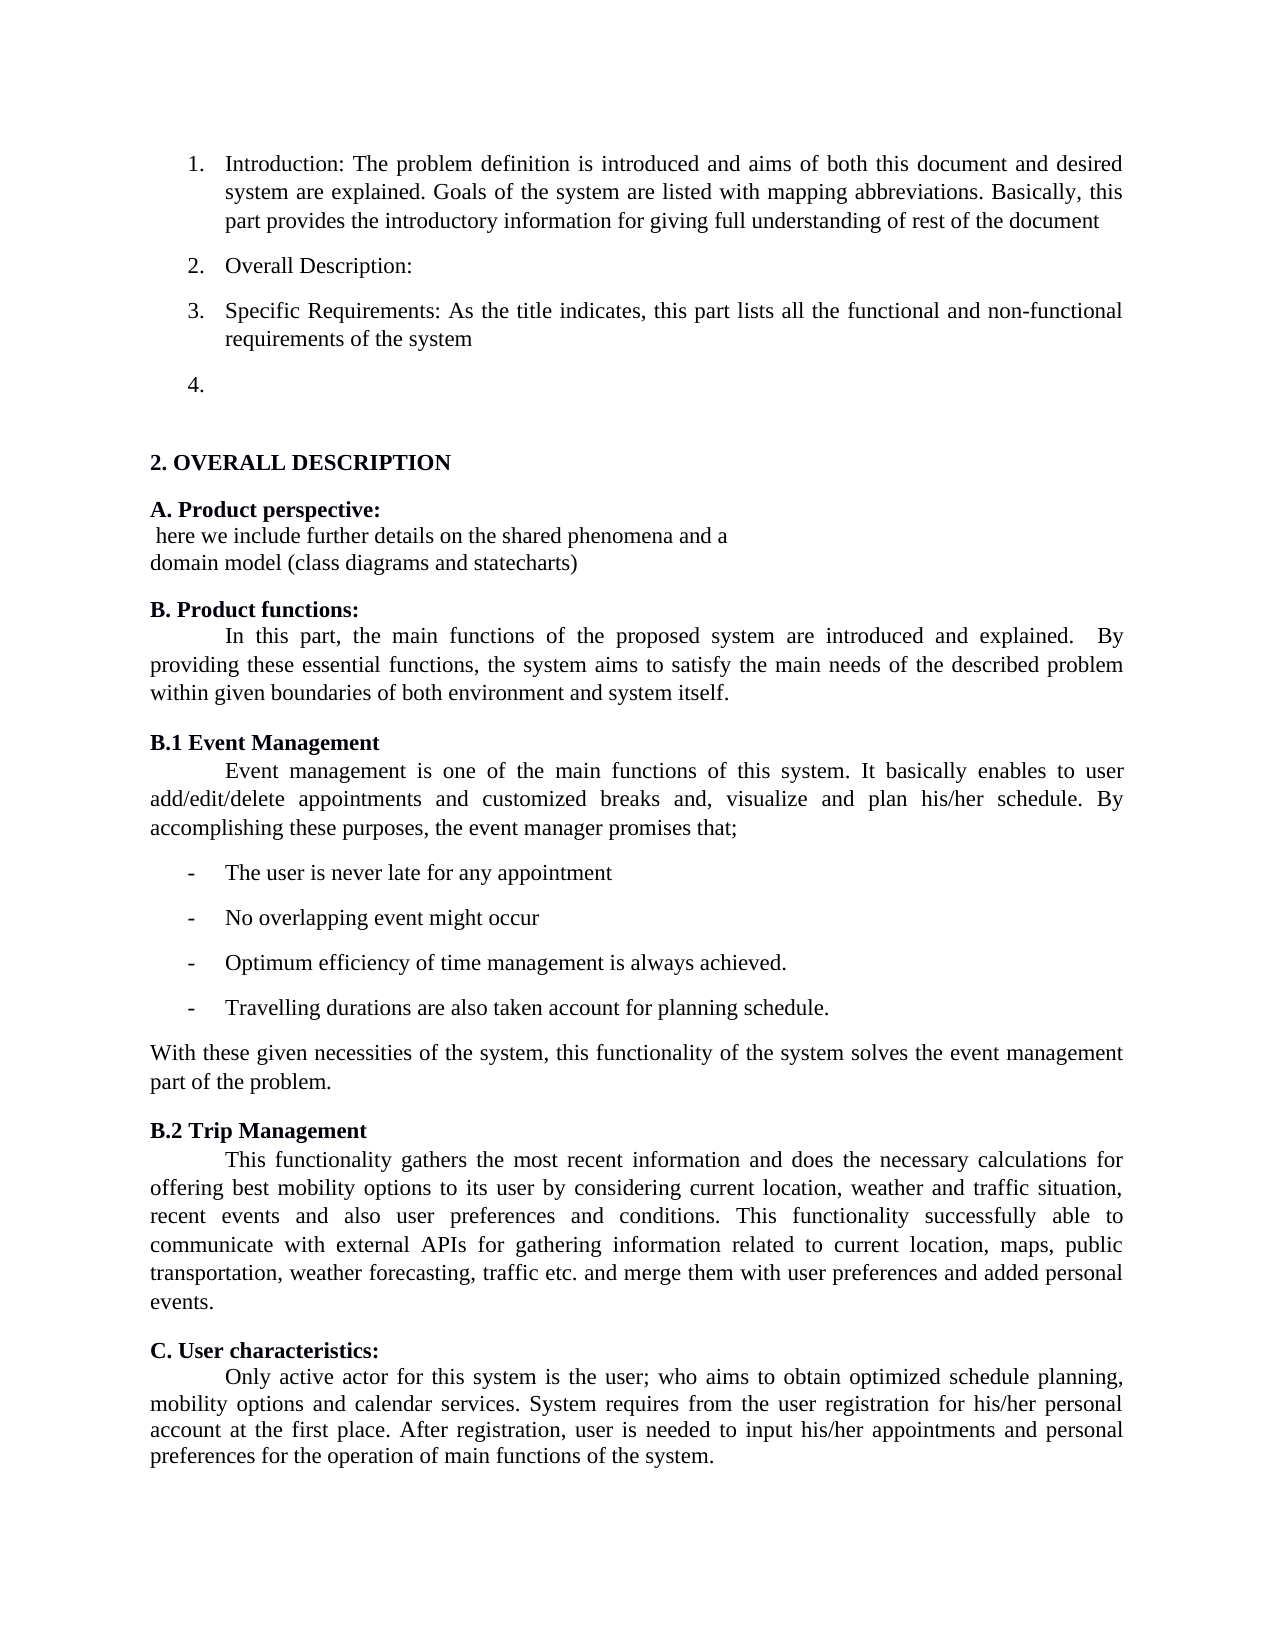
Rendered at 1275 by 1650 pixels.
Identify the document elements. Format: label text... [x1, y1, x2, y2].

list Introduction: The problem definition is introduced and aims of both this document and desired system are explained. Goals of the system are listed with mapping abbreviations. Basically, this part provides the introductory information for giving full understanding of rest of the document [187, 150, 1125, 233]
text here we include further details on the shared phenomena and a [150, 523, 1125, 549]
text Event management is one of the main functions of this system. It basically enables to user add/edit/delete appointments and customized breaks and, visualize and plan his/her schedule. By accomplishing these purposes, the event manager promises that; [150, 757, 1125, 840]
list The user is never late for any appointment [187, 859, 1125, 885]
list Specific Requirements: As the title indicates, this part lists all the functional and non-functional requirements of the system [187, 297, 1125, 352]
subtitle 2. OVERALL DESCRIPTION [150, 449, 1125, 475]
subtitle A. Product perspective: [150, 496, 1125, 523]
list Overall Description: [187, 252, 1125, 278]
list No overlapping event might occur [187, 904, 1125, 931]
text domain model (class diagrams and statecharts) [150, 549, 1125, 575]
text With these given necessities of the system, this functionality of the system solves the event management part of the problem. [150, 1039, 1125, 1094]
subtitle C. User characteristics: [150, 1337, 1125, 1363]
subtitle B. Product functions: [150, 596, 1125, 622]
text Only active actor for this system is the user; who aims to obtain optimized schedule planning, mobility options and calendar services. System requires from the user registration for his/her personal account at the first place. After registration, user is needed to input his/her appointments and personal preferences for the operation of main functions of the system. [150, 1363, 1125, 1469]
list Travelling durations are also taken account for planning schedule. [187, 994, 1125, 1021]
subtitle B.1 Event Management [150, 729, 1125, 755]
text In this part, the main functions of the proposed system are introduced and explained. By providing these essential functions, the system aims to satisfy the main needs of the described problem within given boundaries of both environment and system itself. [150, 622, 1125, 706]
list Optimum efficiency of time management is always achieved. [187, 949, 1125, 976]
text This functionality gathers the most recent information and does the necessary calculations for offering best mobility options to its user by considering current location, weather and traffic situation, recent events and also user preferences and conditions. This functionality successfully able to communicate with external APIs for gathering information related to current location, maps, public transportation, weather forecasting, traffic etc. and merge them with user preferences and added personal events. [150, 1146, 1125, 1314]
subtitle B.2 Trip Management [150, 1117, 1125, 1143]
